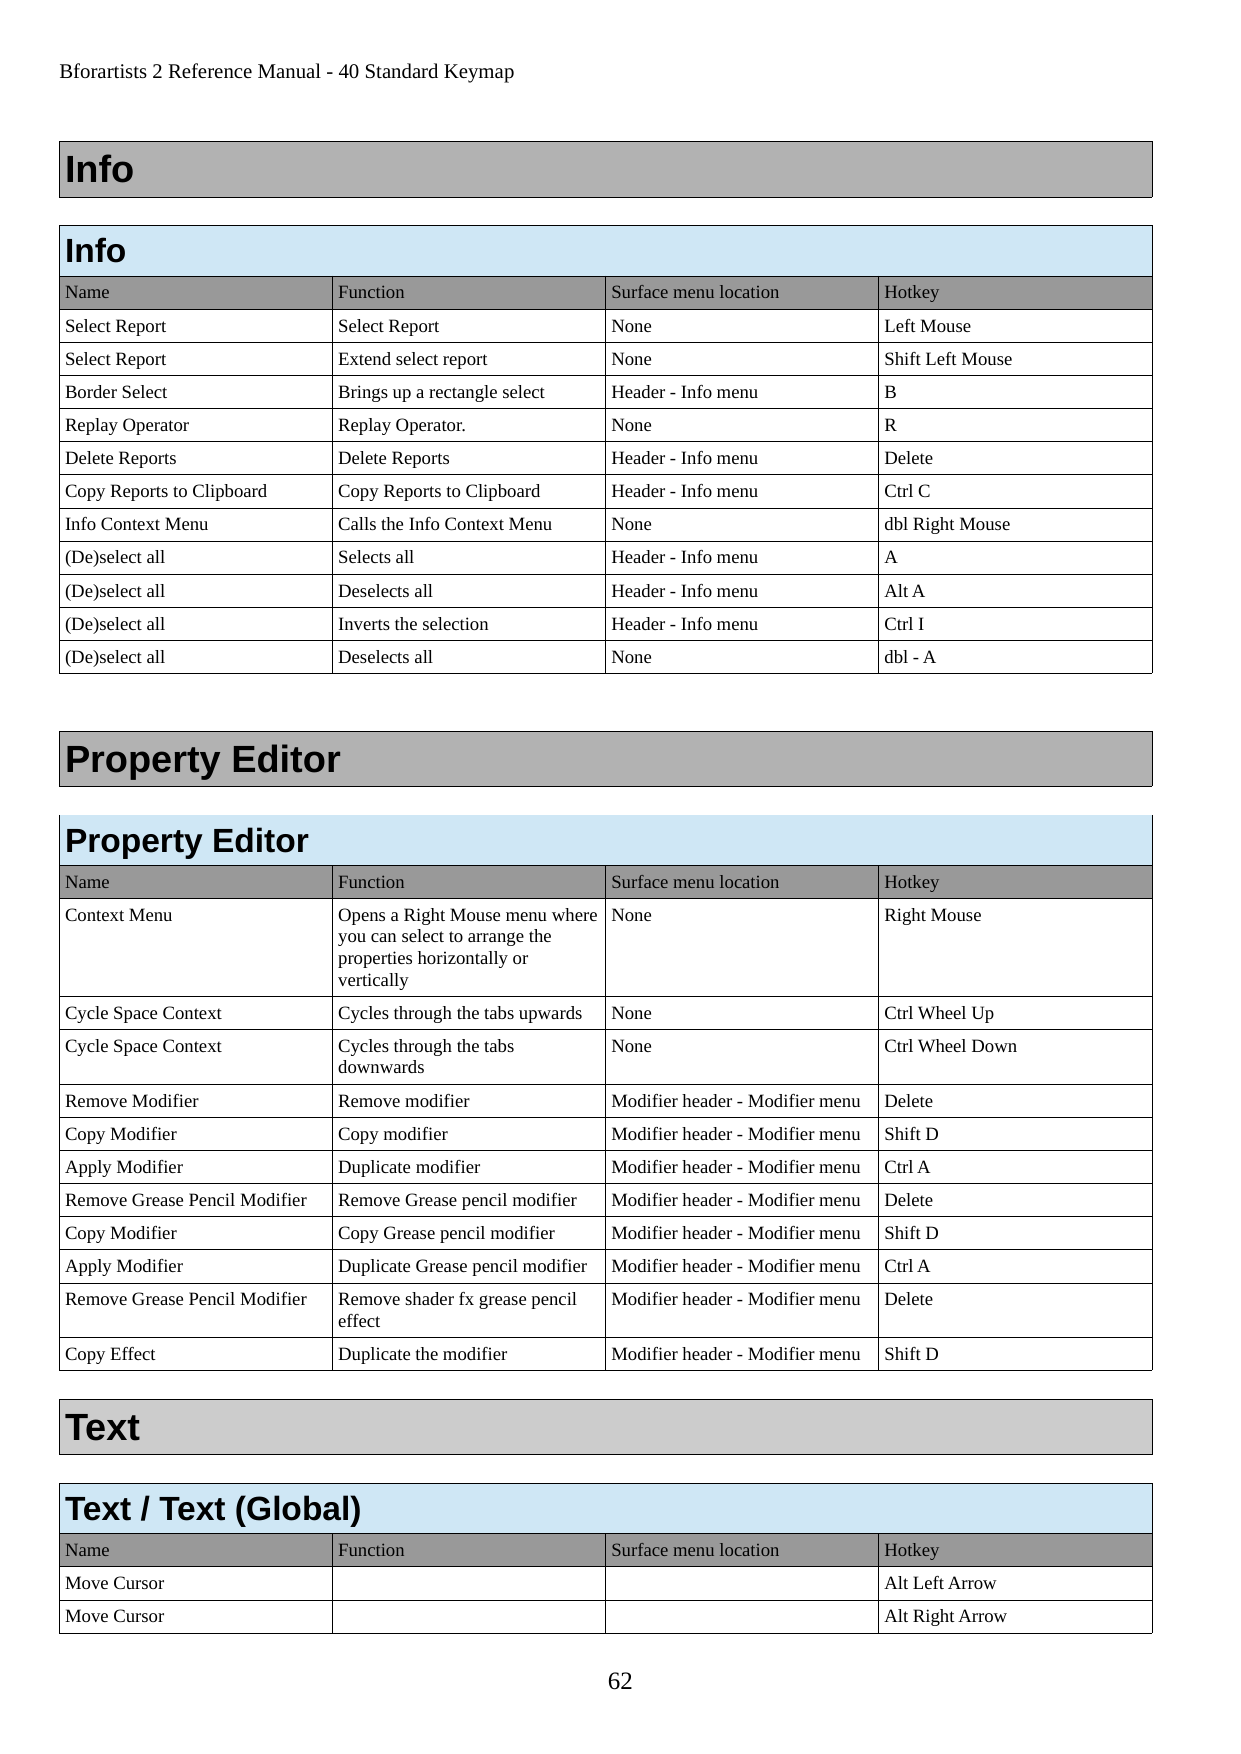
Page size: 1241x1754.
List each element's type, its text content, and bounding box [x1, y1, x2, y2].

table_cell Calls the Info Context Menu [333, 509, 605, 541]
table_cell Shift D [879, 1217, 1152, 1249]
table_cell Modifier header - Modifier menu [606, 1217, 878, 1249]
table_cell Copy modifier [333, 1118, 605, 1150]
table_cell None [606, 899, 878, 996]
table_cell Header - Info menu [606, 575, 878, 607]
table_cell Name [60, 277, 332, 309]
table_cell None [606, 343, 878, 375]
table_cell Shift D [879, 1118, 1152, 1150]
table_cell Remove Grease Pencil Modifier [60, 1284, 332, 1337]
table_cell Opens a Right Mouse menu where you can select to arrange the properties horizontally or vertically [333, 899, 605, 996]
table_cell Cycle Space Context [60, 1030, 332, 1084]
table_cell Remove shader fx grease pencil effect [333, 1284, 605, 1337]
table_cell Function [333, 866, 605, 898]
table_cell Extend select report [333, 343, 605, 375]
table_cell Modifier header - Modifier menu [606, 1085, 878, 1117]
table_cell Left Mouse [879, 310, 1152, 342]
table_cell Shift D [879, 1338, 1152, 1370]
table_cell Hotkey [879, 277, 1152, 309]
table_cell Delete [879, 1184, 1152, 1216]
table_cell Alt A [879, 575, 1152, 607]
table_cell Replay Operator. [333, 409, 605, 441]
table_cell Delete Reports [60, 442, 332, 474]
table_cell Selects all [333, 542, 605, 574]
table_cell Header - Info menu [606, 442, 878, 474]
table_cell Delete [879, 442, 1152, 474]
table_cell Apply Modifier [60, 1151, 332, 1183]
table_cell Hotkey [879, 1534, 1152, 1566]
table_cell [606, 1567, 878, 1599]
table_cell Function [333, 1534, 605, 1566]
table_cell Copy Reports to Clipboard [60, 475, 332, 507]
table_cell Ctrl I [879, 608, 1152, 640]
table_cell Deselects all [333, 641, 605, 673]
table_cell Copy Grease pencil modifier [333, 1217, 605, 1249]
table_cell Select Report [333, 310, 605, 342]
table_cell Alt Right Arrow [879, 1601, 1152, 1633]
table_cell Info Context Menu [60, 509, 332, 541]
table_cell Ctrl A [879, 1151, 1152, 1183]
table_cell Shift Left Mouse [879, 343, 1152, 375]
table_cell [333, 1601, 605, 1633]
table_cell Select Report [60, 343, 332, 375]
table_cell Surface menu location [606, 866, 878, 898]
table_cell [333, 1567, 605, 1599]
table_cell Delete Reports [333, 442, 605, 474]
table_cell Delete [879, 1085, 1152, 1117]
table_cell Header - Info menu [606, 542, 878, 574]
table_cell Duplicate modifier [333, 1151, 605, 1183]
table_cell Move Cursor [60, 1601, 332, 1633]
table_cell Delete [879, 1284, 1152, 1337]
table_cell Copy Modifier [60, 1118, 332, 1150]
table_cell (De)select all [60, 575, 332, 607]
table_cell None [606, 310, 878, 342]
table_cell Remove Grease pencil modifier [333, 1184, 605, 1216]
table_cell Apply Modifier [60, 1250, 332, 1282]
table_cell (De)select all [60, 542, 332, 574]
table_cell Alt Left Arrow [879, 1567, 1152, 1599]
table_cell Hotkey [879, 866, 1152, 898]
table_cell A [879, 542, 1152, 574]
table_cell None [606, 641, 878, 673]
table_cell Brings up a rectangle select [333, 376, 605, 408]
table_cell None [606, 997, 878, 1029]
table_header Info [60, 142, 1152, 197]
table_cell Context Menu [60, 899, 332, 996]
table_cell Ctrl Wheel Down [879, 1030, 1152, 1084]
table_cell Inverts the selection [333, 608, 605, 640]
table_cell Name [60, 1534, 332, 1566]
table_cell (De)select all [60, 641, 332, 673]
table_cell Copy Modifier [60, 1217, 332, 1249]
table_header Text [60, 1400, 1152, 1454]
table_cell Modifier header - Modifier menu [606, 1284, 878, 1337]
table_cell [606, 1601, 878, 1633]
table_cell Remove Grease Pencil Modifier [60, 1184, 332, 1216]
table_cell Cycles through the tabs upwards [333, 997, 605, 1029]
table_cell Header - Info menu [606, 376, 878, 408]
table_cell Cycle Space Context [60, 997, 332, 1029]
table_header Property Editor [60, 815, 1152, 865]
table_cell (De)select all [60, 608, 332, 640]
table_cell R [879, 409, 1152, 441]
table_cell Name [60, 866, 332, 898]
table_cell Modifier header - Modifier menu [606, 1338, 878, 1370]
table_cell Ctrl A [879, 1250, 1152, 1282]
table_cell None [606, 1030, 878, 1084]
table_cell Modifier header - Modifier menu [606, 1118, 878, 1150]
table_cell Move Cursor [60, 1567, 332, 1599]
table_cell Ctrl C [879, 475, 1152, 507]
table_cell Surface menu location [606, 1534, 878, 1566]
table_cell None [606, 409, 878, 441]
table_header Property Editor [60, 732, 1152, 786]
table_cell B [879, 376, 1152, 408]
table_cell Replay Operator [60, 409, 332, 441]
table_cell Right Mouse [879, 899, 1152, 996]
table_cell Copy Effect [60, 1338, 332, 1370]
table_cell Modifier header - Modifier menu [606, 1151, 878, 1183]
table_cell Surface menu location [606, 277, 878, 309]
table_cell Header - Info menu [606, 475, 878, 507]
table_cell Copy Reports to Clipboard [333, 475, 605, 507]
table_cell Header - Info menu [606, 608, 878, 640]
table_cell dbl Right Mouse [879, 509, 1152, 541]
table_cell Border Select [60, 376, 332, 408]
table_cell Remove Modifier [60, 1085, 332, 1117]
table_cell Duplicate Grease pencil modifier [333, 1250, 605, 1282]
table_header Text / Text (Global) [60, 1484, 1152, 1533]
table_cell Modifier header - Modifier menu [606, 1184, 878, 1216]
table_cell dbl - A [879, 641, 1152, 673]
table_cell None [606, 509, 878, 541]
table_header Info [60, 226, 1152, 276]
table_cell Cycles through the tabs downwards [333, 1030, 605, 1084]
table_cell Deselects all [333, 575, 605, 607]
table_cell Duplicate the modifier [333, 1338, 605, 1370]
table_cell Function [333, 277, 605, 309]
table_cell Remove modifier [333, 1085, 605, 1117]
table_cell Select Report [60, 310, 332, 342]
table_cell Ctrl Wheel Up [879, 997, 1152, 1029]
table_cell Modifier header - Modifier menu [606, 1250, 878, 1282]
